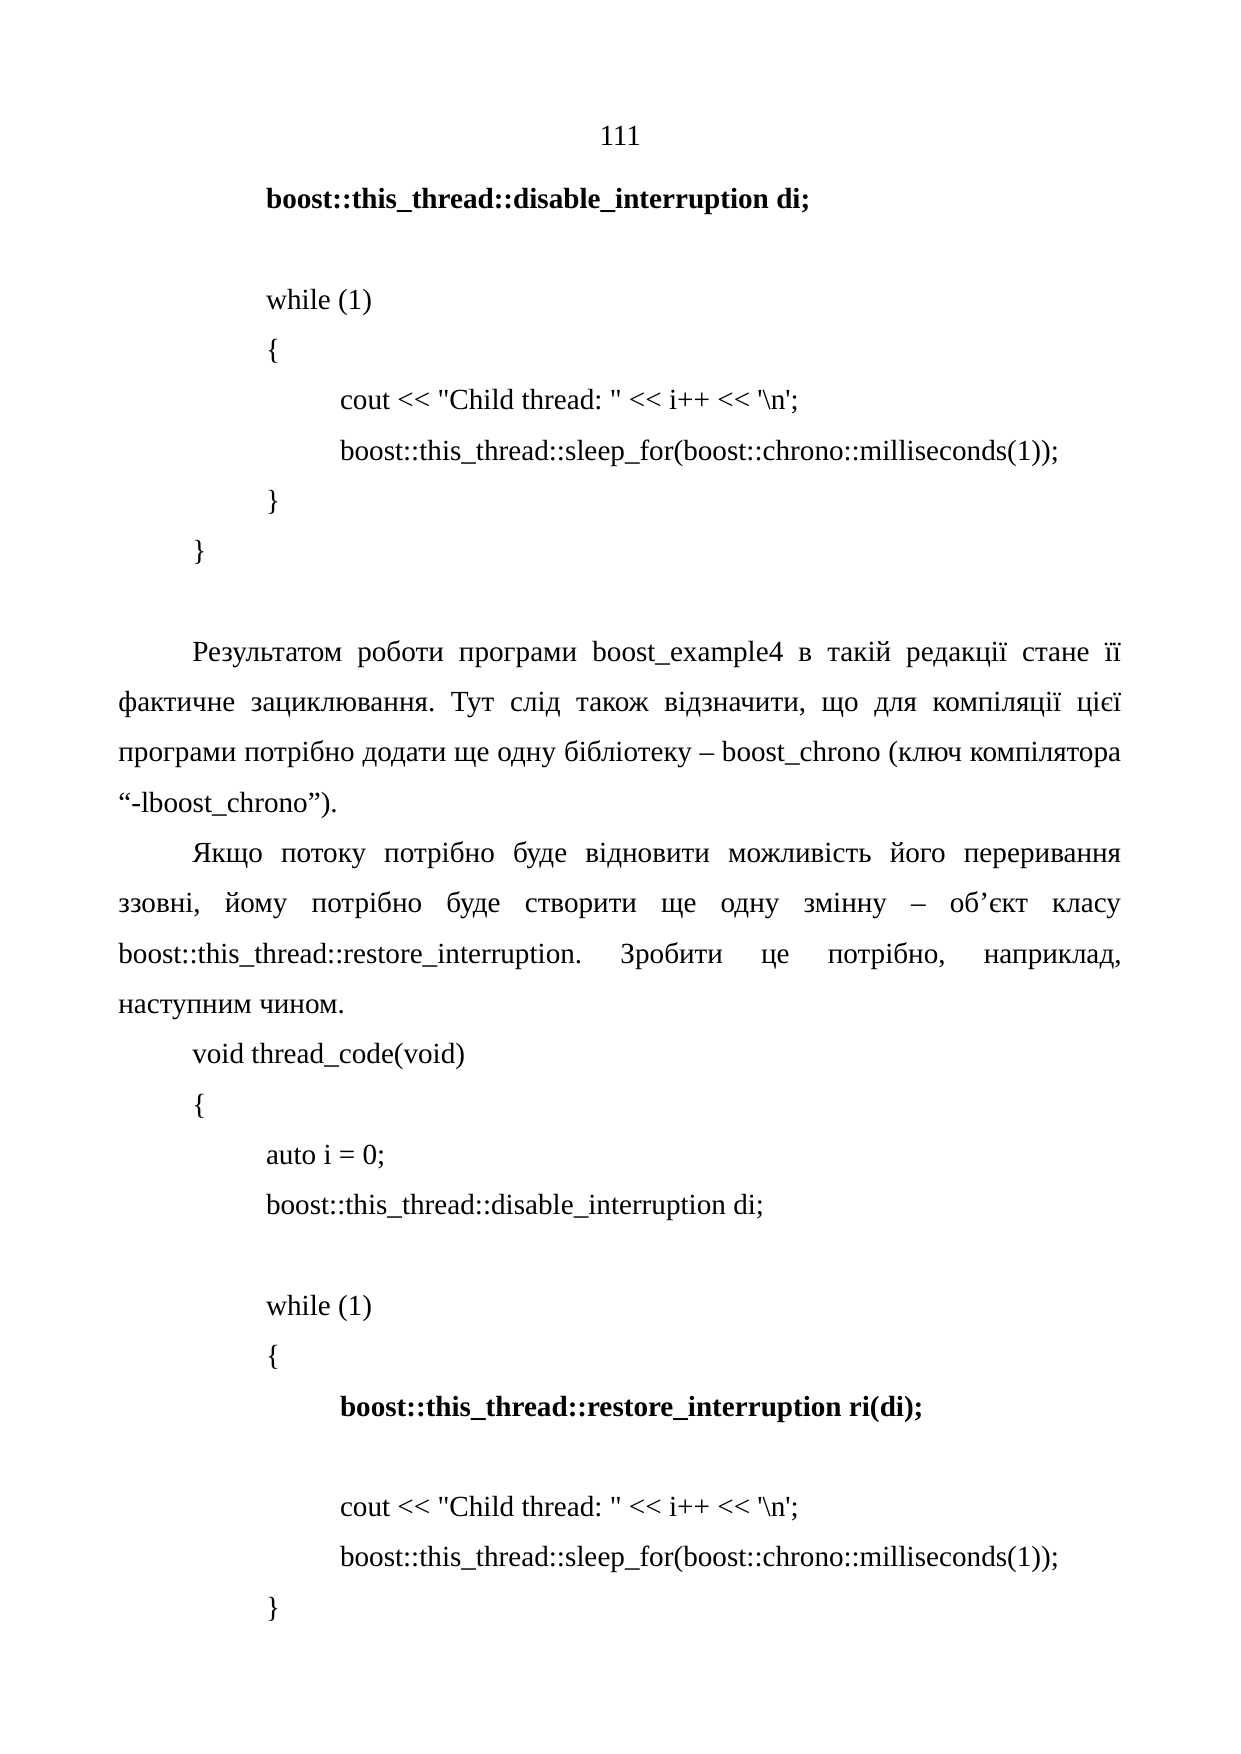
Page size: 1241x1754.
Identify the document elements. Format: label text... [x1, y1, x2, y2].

text auto i = 0; [118, 1137, 1122, 1171]
text void thread_code(void) [118, 1036, 1122, 1070]
text cout << "Child thread: " << i++ << '\n'; [118, 1489, 1122, 1523]
text boost::this_thread::disable_interruption di; [118, 181, 1122, 215]
text boost::this_thread::restore_interruption ri(di); [118, 1389, 1122, 1422]
text } [118, 483, 1122, 517]
text { [118, 1087, 1122, 1120]
text while (1) [118, 1288, 1122, 1322]
text while (1) [118, 282, 1122, 315]
text } [118, 1590, 1122, 1623]
text { [118, 332, 1122, 366]
text boost::this_thread::sleep_for(boost::chrono::milliseconds(1)); [118, 433, 1122, 466]
text } [118, 533, 1122, 567]
text cout << "Child thread: " << i++ << '\n'; [118, 382, 1122, 416]
text Якщо потоку потрібно буде відновити можливість його переривання ззовні, йому потрібно буде створити ще одну змінну – об’єкт класу boost::this_thread::restore_interruption. Зробити це потрібно, наприклад, наступним чином. [118, 835, 1122, 1020]
text Результатом роботи програми boost_example4 в такій редакції стане її фактичне зациклювання. Тут слід також відзначити, що для компіляції цієї програми потрібно додати ще одну бібліотеку – boost_chrono (ключ компілятора “-lboost_chrono”). [118, 634, 1122, 818]
text boost::this_thread::disable_interruption di; [118, 1187, 1122, 1221]
text { [118, 1338, 1122, 1372]
text boost::this_thread::sleep_for(boost::chrono::milliseconds(1)); [118, 1539, 1122, 1573]
